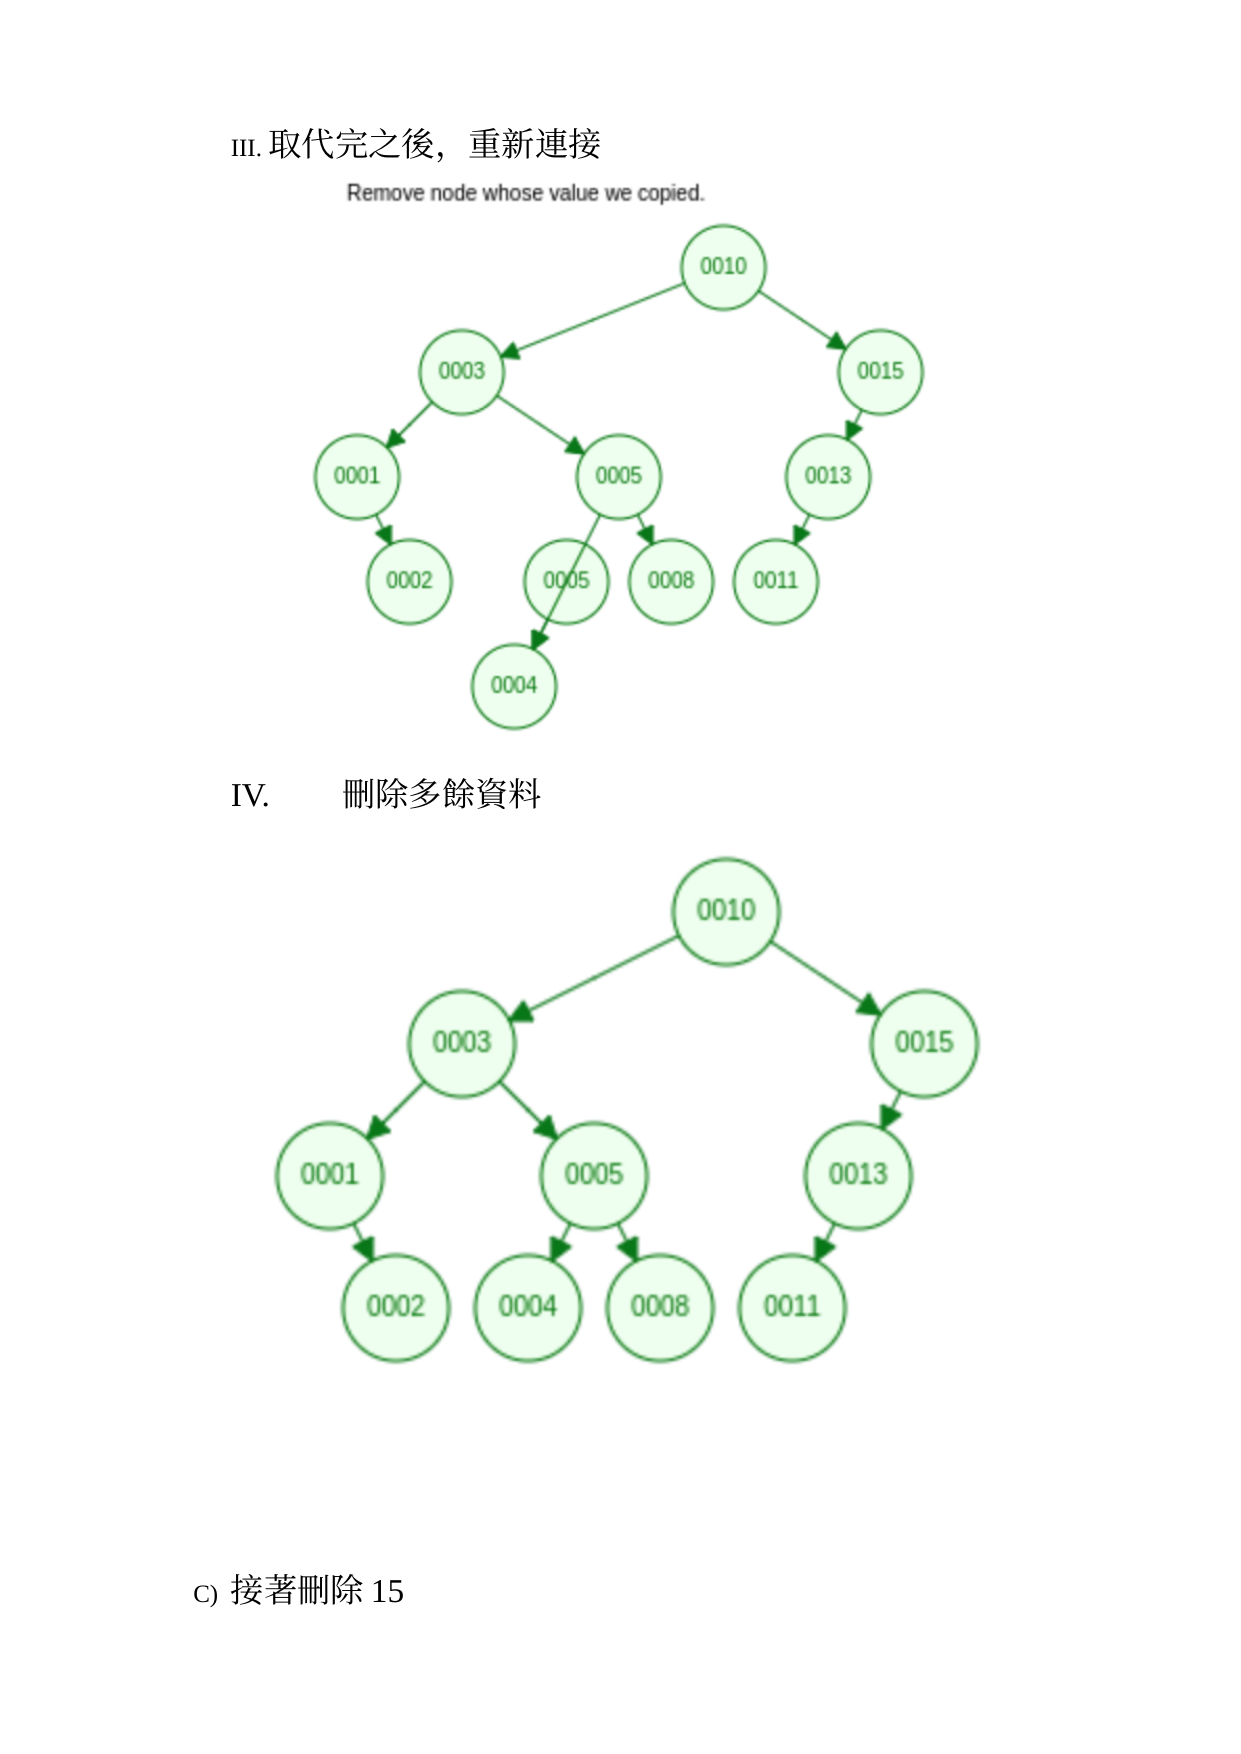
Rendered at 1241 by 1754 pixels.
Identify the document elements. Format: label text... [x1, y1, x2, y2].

list 接著刪除15 [193, 1564, 1122, 1612]
picture [307, 166, 933, 740]
list 刪除多餘資料 [231, 768, 1122, 816]
list 取代完之後，重新連接 [231, 118, 1122, 166]
picture [268, 829, 988, 1402]
